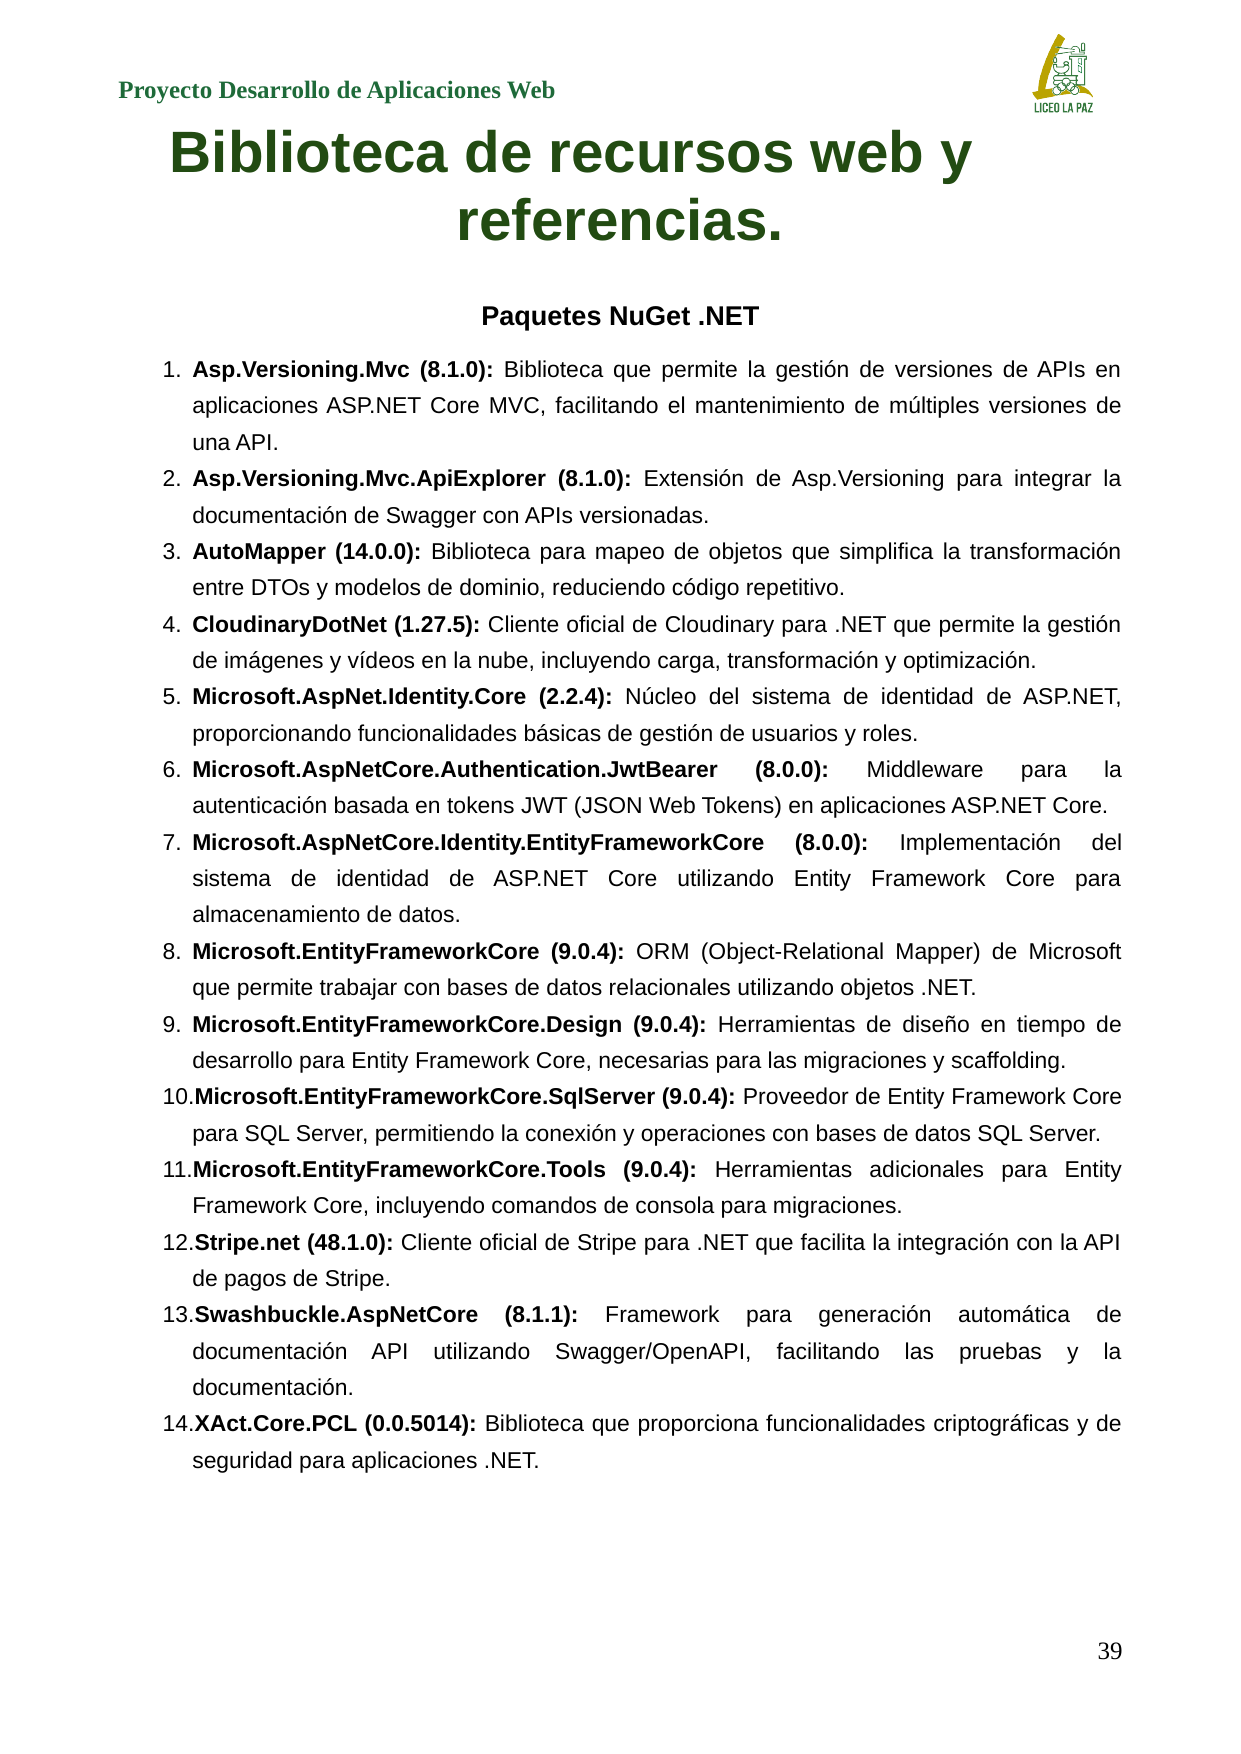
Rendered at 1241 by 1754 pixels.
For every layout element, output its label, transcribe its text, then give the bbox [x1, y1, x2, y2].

list Microsoft.EntityFrameworkCore (9.0.4): ORM (Object-Relational Mapper) de Microsoft que permite trabajar con bases de datos relacionales utilizando objetos .NET. [162, 938, 1122, 1001]
list Microsoft.EntityFrameworkCore.Design (9.0.4): Herramientas de diseño en tiempo de desarrollo para Entity Framework Core, necesarias para las migraciones y scaffolding. [162, 1011, 1122, 1073]
list Microsoft.AspNetCore.Identity.EntityFrameworkCore (8.0.0): Implementación del sistema de identidad de ASP.NET Core utilizando Entity Framework Core para almacenamiento de datos. [162, 829, 1122, 928]
subtitle Paquetes NuGet .NET [118, 300, 1122, 331]
list Asp.Versioning.Mvc (8.1.0): Biblioteca que permite la gestión de versiones de APIs en aplicaciones ASP.NET Core MVC, facilitando el mantenimiento de múltiples versiones de una API. [162, 356, 1122, 455]
list Stripe.net (48.1.0): Cliente oficial de Stripe para .NET que facilita la integración con la API de pagos de Stripe. [162, 1229, 1122, 1291]
subtitle Biblioteca de recursos web y referencias. [118, 118, 1122, 252]
list Microsoft.EntityFrameworkCore.Tools (9.0.4): Herramientas adicionales para Entity Framework Core, incluyendo comandos de consola para migraciones. [162, 1156, 1122, 1219]
list CloudinaryDotNet (1.27.5): Cliente oficial de Cloudinary para .NET que permite la gestión de imágenes y vídeos en la nube, incluyendo carga, transformación y optimización. [162, 611, 1122, 673]
list Microsoft.AspNetCore.Authentication.JwtBearer (8.0.0): Middleware para la autenticación basada en tokens JWT (JSON Web Tokens) en aplicaciones ASP.NET Core. [162, 756, 1122, 819]
list Microsoft.EntityFrameworkCore.SqlServer (9.0.4): Proveedor de Entity Framework Core para SQL Server, permitiendo la conexión y operaciones con bases de datos SQL Server. [162, 1083, 1122, 1146]
list AutoMapper (14.0.0): Biblioteca para mapeo de objetos que simplifica la transformación entre DTOs y modelos de dominio, reduciendo código repetitivo. [162, 538, 1122, 601]
list Microsoft.AspNet.Identity.Core (2.2.4): Núcleo del sistema de identidad de ASP.NET, proporcionando funcionalidades básicas de gestión de usuarios y roles. [162, 683, 1122, 746]
picture [1025, 26, 1100, 121]
list Asp.Versioning.Mvc.ApiExplorer (8.1.0): Extensión de Asp.Versioning para integrar la documentación de Swagger con APIs versionadas. [162, 465, 1122, 528]
list Swashbuckle.AspNetCore (8.1.1): Framework para generación automática de documentación API utilizando Swagger/OpenAPI, facilitando las pruebas y la documentación. [162, 1301, 1122, 1400]
list XAct.Core.PCL (0.0.5014): Biblioteca que proporciona funcionalidades criptográficas y de seguridad para aplicaciones .NET. [162, 1410, 1122, 1473]
